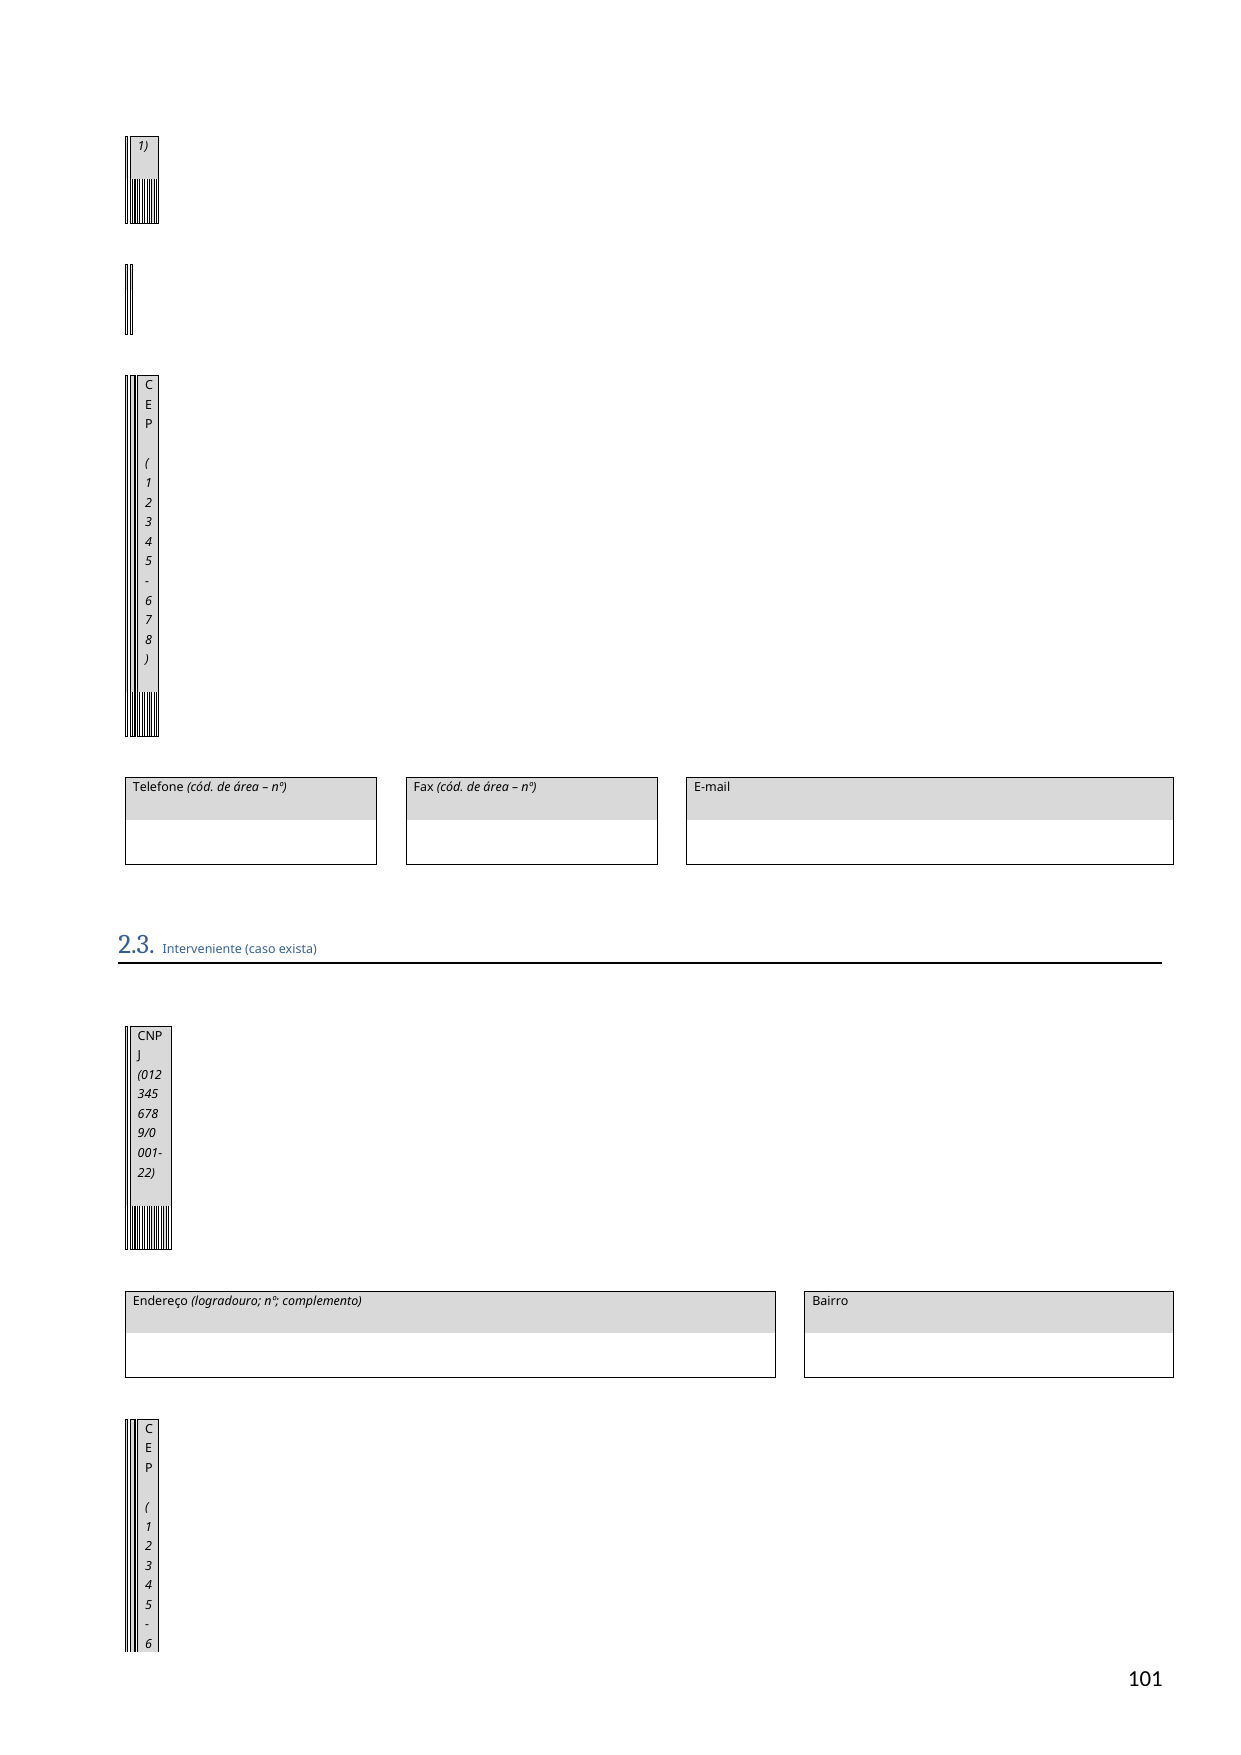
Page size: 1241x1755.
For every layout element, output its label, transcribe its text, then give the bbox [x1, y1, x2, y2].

table_header [776, 1291, 804, 1333]
table_cell [776, 1334, 804, 1377]
list Interveniente (caso exista) [118, 929, 1162, 962]
table_cell [377, 820, 406, 864]
table_header Fax (cód. de área – nº) [407, 778, 657, 820]
table_header [377, 777, 406, 820]
table_header CEP (12345-6 [138, 1420, 158, 1652]
table_header Bairro [805, 1292, 1173, 1333]
table_header 1) [131, 137, 158, 179]
table_header Telefone (cód. de área – nº) [126, 778, 376, 820]
table_header [658, 777, 686, 820]
table_cell [126, 820, 376, 864]
table_cell [687, 820, 1173, 864]
table_header CEP (12345-678) [138, 376, 158, 692]
table_cell [658, 820, 686, 864]
table_header Endereço (logradouro; nº; complemento) [126, 1292, 775, 1333]
table_cell [126, 1334, 775, 1377]
table_cell [805, 1334, 1173, 1377]
table_header CNPJ (0123456789/0001-22) [131, 1027, 171, 1206]
table_cell [407, 820, 657, 864]
table_header E-mail [687, 778, 1173, 820]
